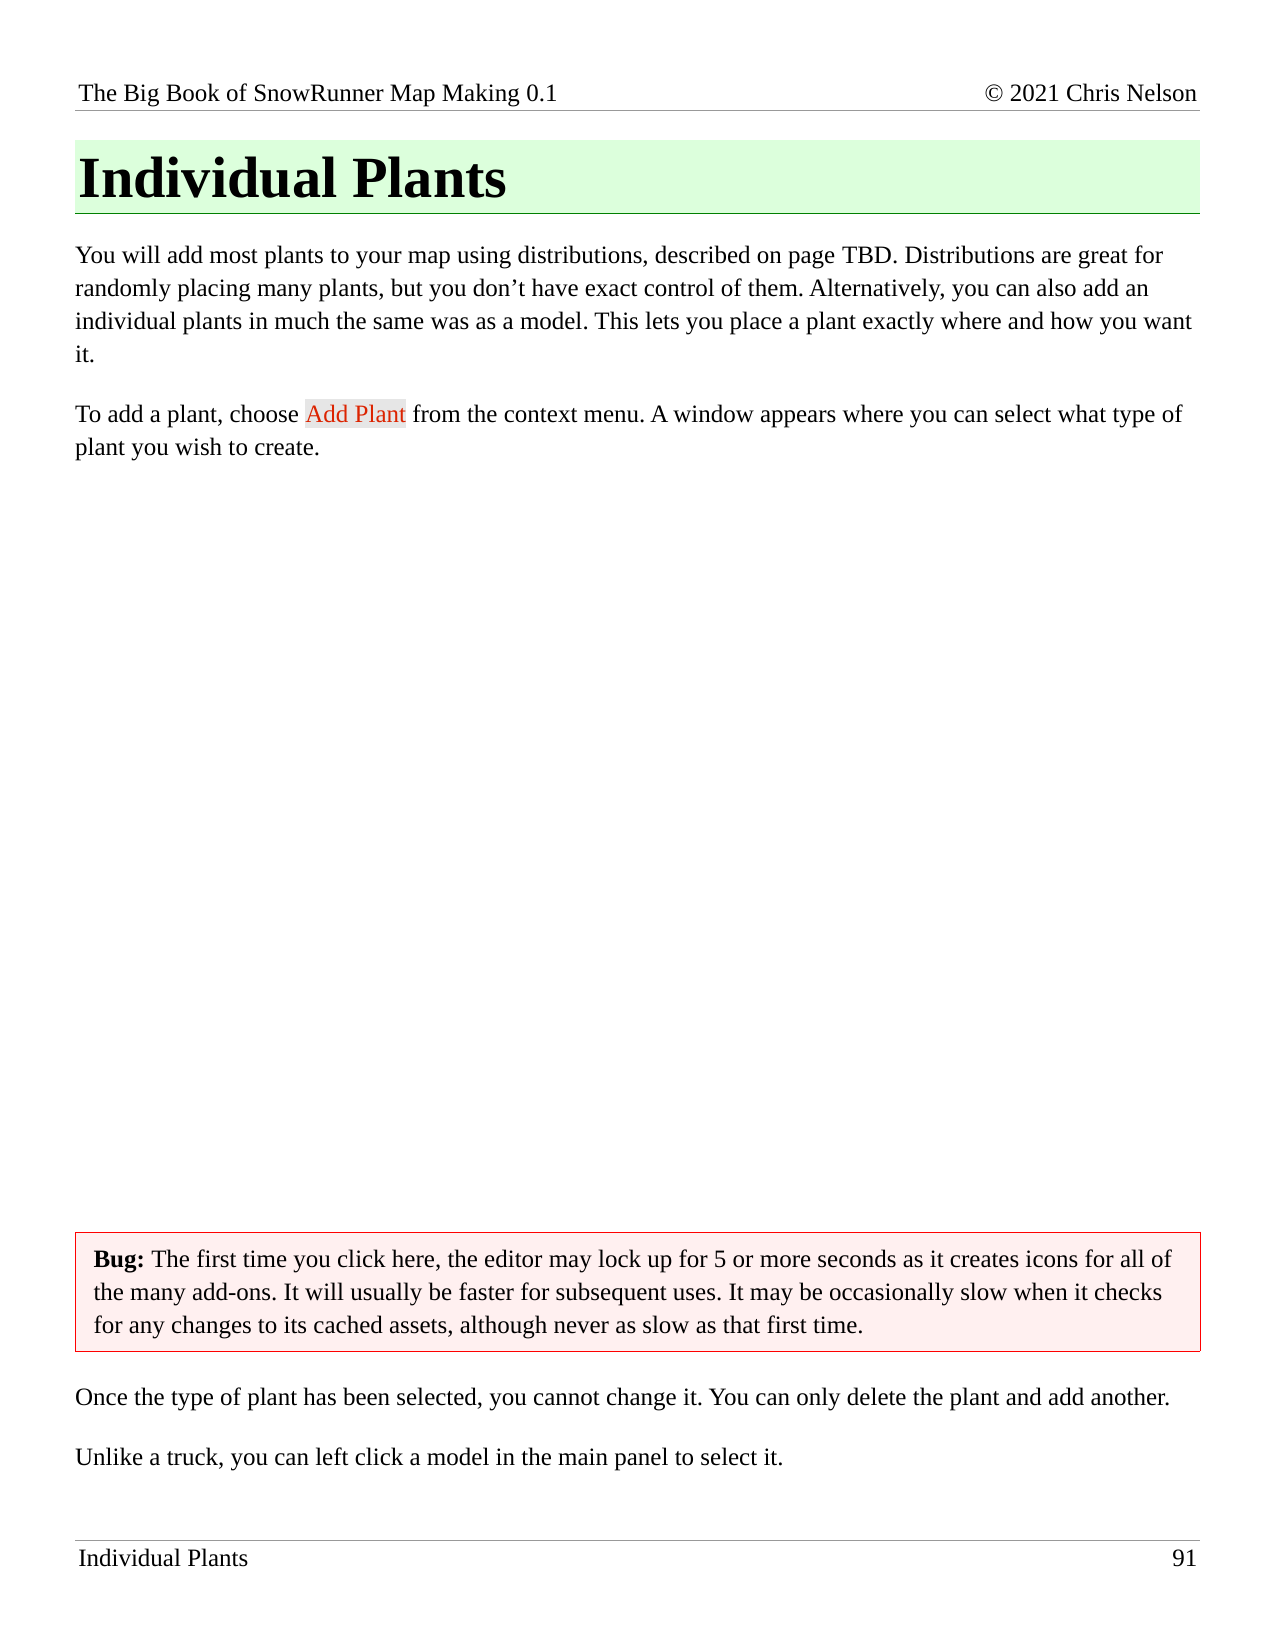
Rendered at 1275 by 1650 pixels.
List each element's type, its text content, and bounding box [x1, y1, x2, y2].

text Unlike a truck, you can left click a model in the main panel to select it. [75, 1442, 1200, 1471]
text Once the type of plant has been selected, you cannot change it. You can only delete the plant and add another. [75, 1382, 1200, 1411]
subtitle Individual Plants [75, 140, 1200, 213]
text To add a plant, choose Add Plant from the context menu. A window appears where you can select what type of plant you wish to create. [75, 399, 1200, 461]
text You will add most plants to your map using distributions, described on page TBD. Distributions are great for randomly placing many plants, but you don’t have exact control of them. Alternatively, you can also add an individual plants in much the same was as a model. This lets you place a plant exactly where and how you want it. [75, 240, 1200, 368]
list The first time you click here, the editor may lock up for 5 or more seconds as it creates icons for all of the many add-ons. It will usually be faster for subsequent uses. It may be occasionally slow when it checks for any changes to its cached assets, although never as slow as that first time. [76, 1233, 1200, 1351]
